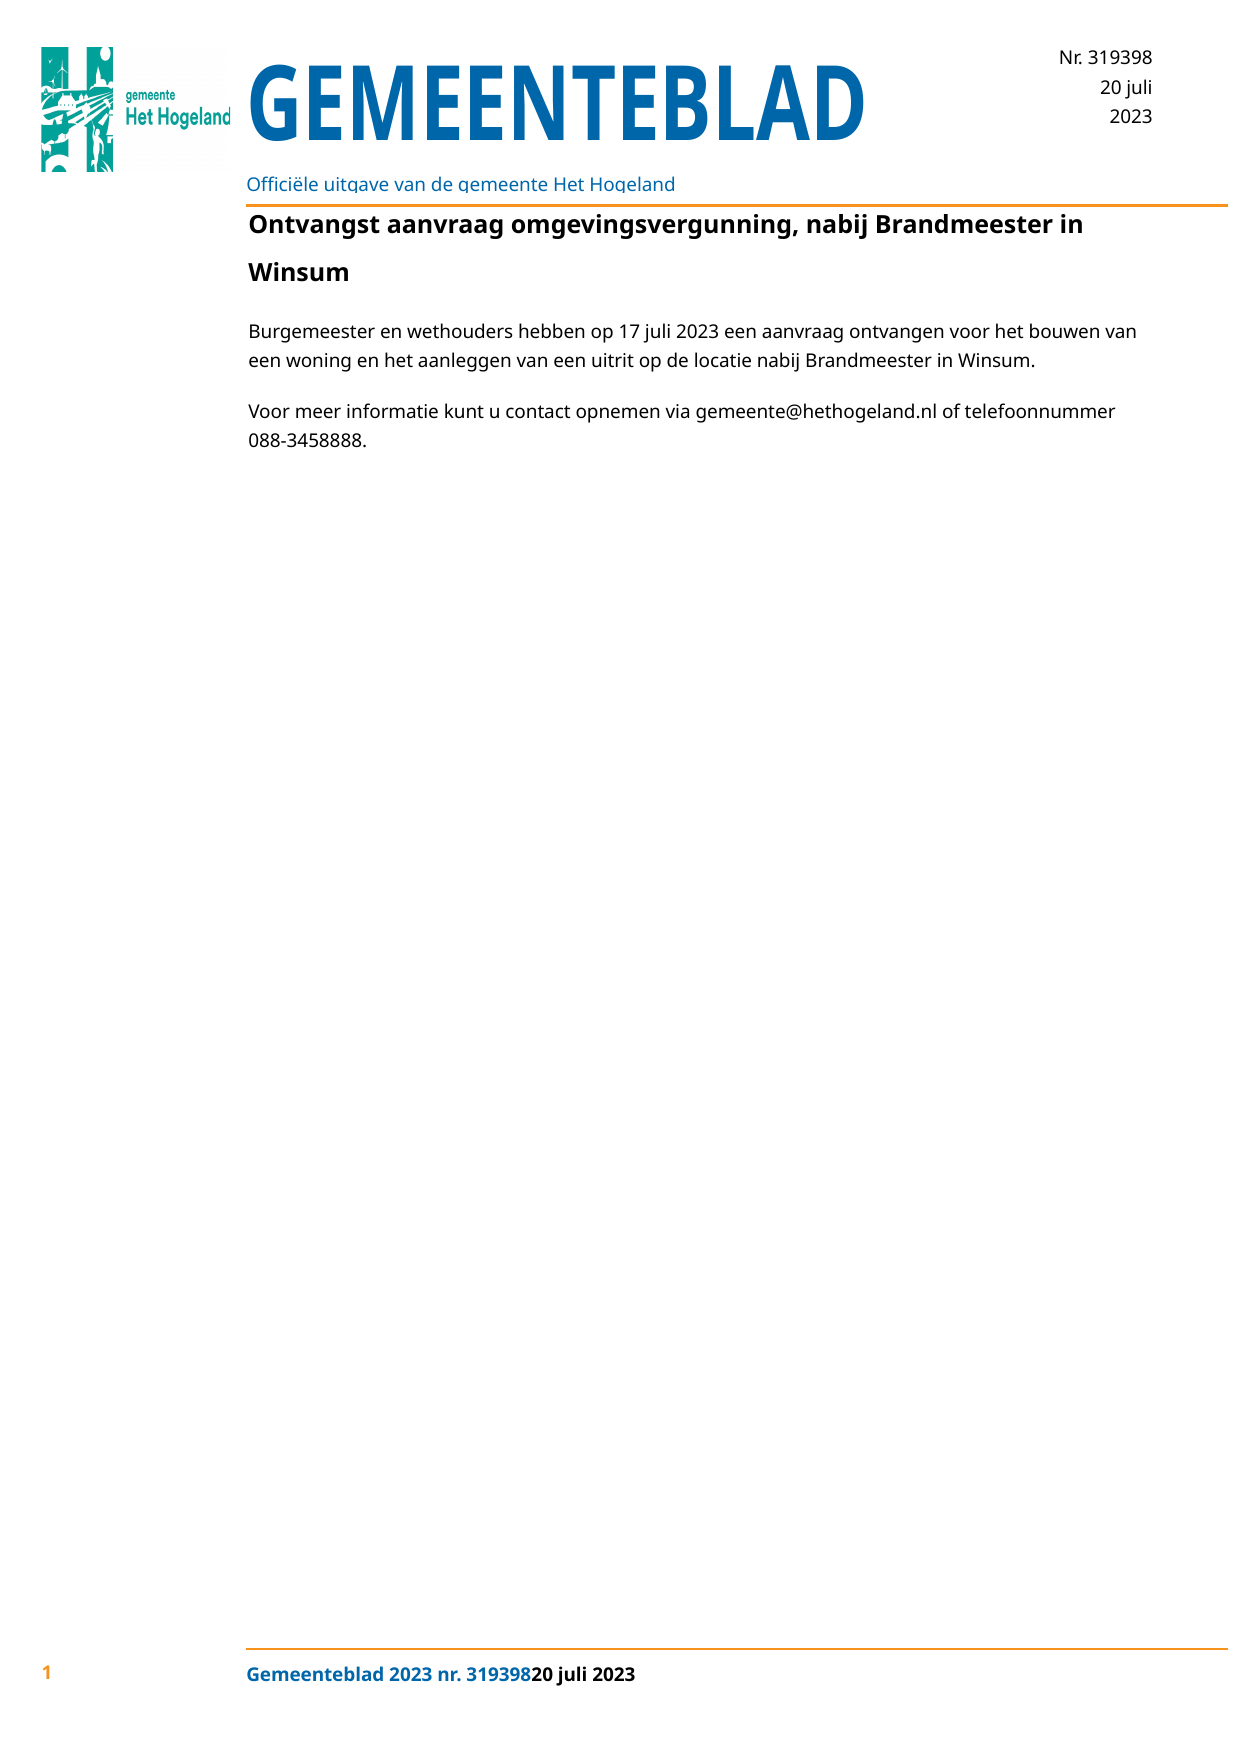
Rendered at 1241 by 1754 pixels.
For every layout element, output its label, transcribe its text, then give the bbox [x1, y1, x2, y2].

picture [41, 47, 231, 172]
text Ontvangst aanvraag omgevingsvergunning, nabij Brandmeester in Winsum [248, 207, 1152, 288]
text Burgemeester en wethouders hebben op 17 juli 2023 een aanvraag ontvangen voor het bouwen van een woning en het aanleggen van een uitrit op de locatie nabij Brandmeester in Winsum. [248, 318, 1152, 373]
text Voor meer informatie kunt u contact opnemen via gemeente@hethogeland.nl of telefoonnummer 088-3458888. [248, 398, 1152, 453]
